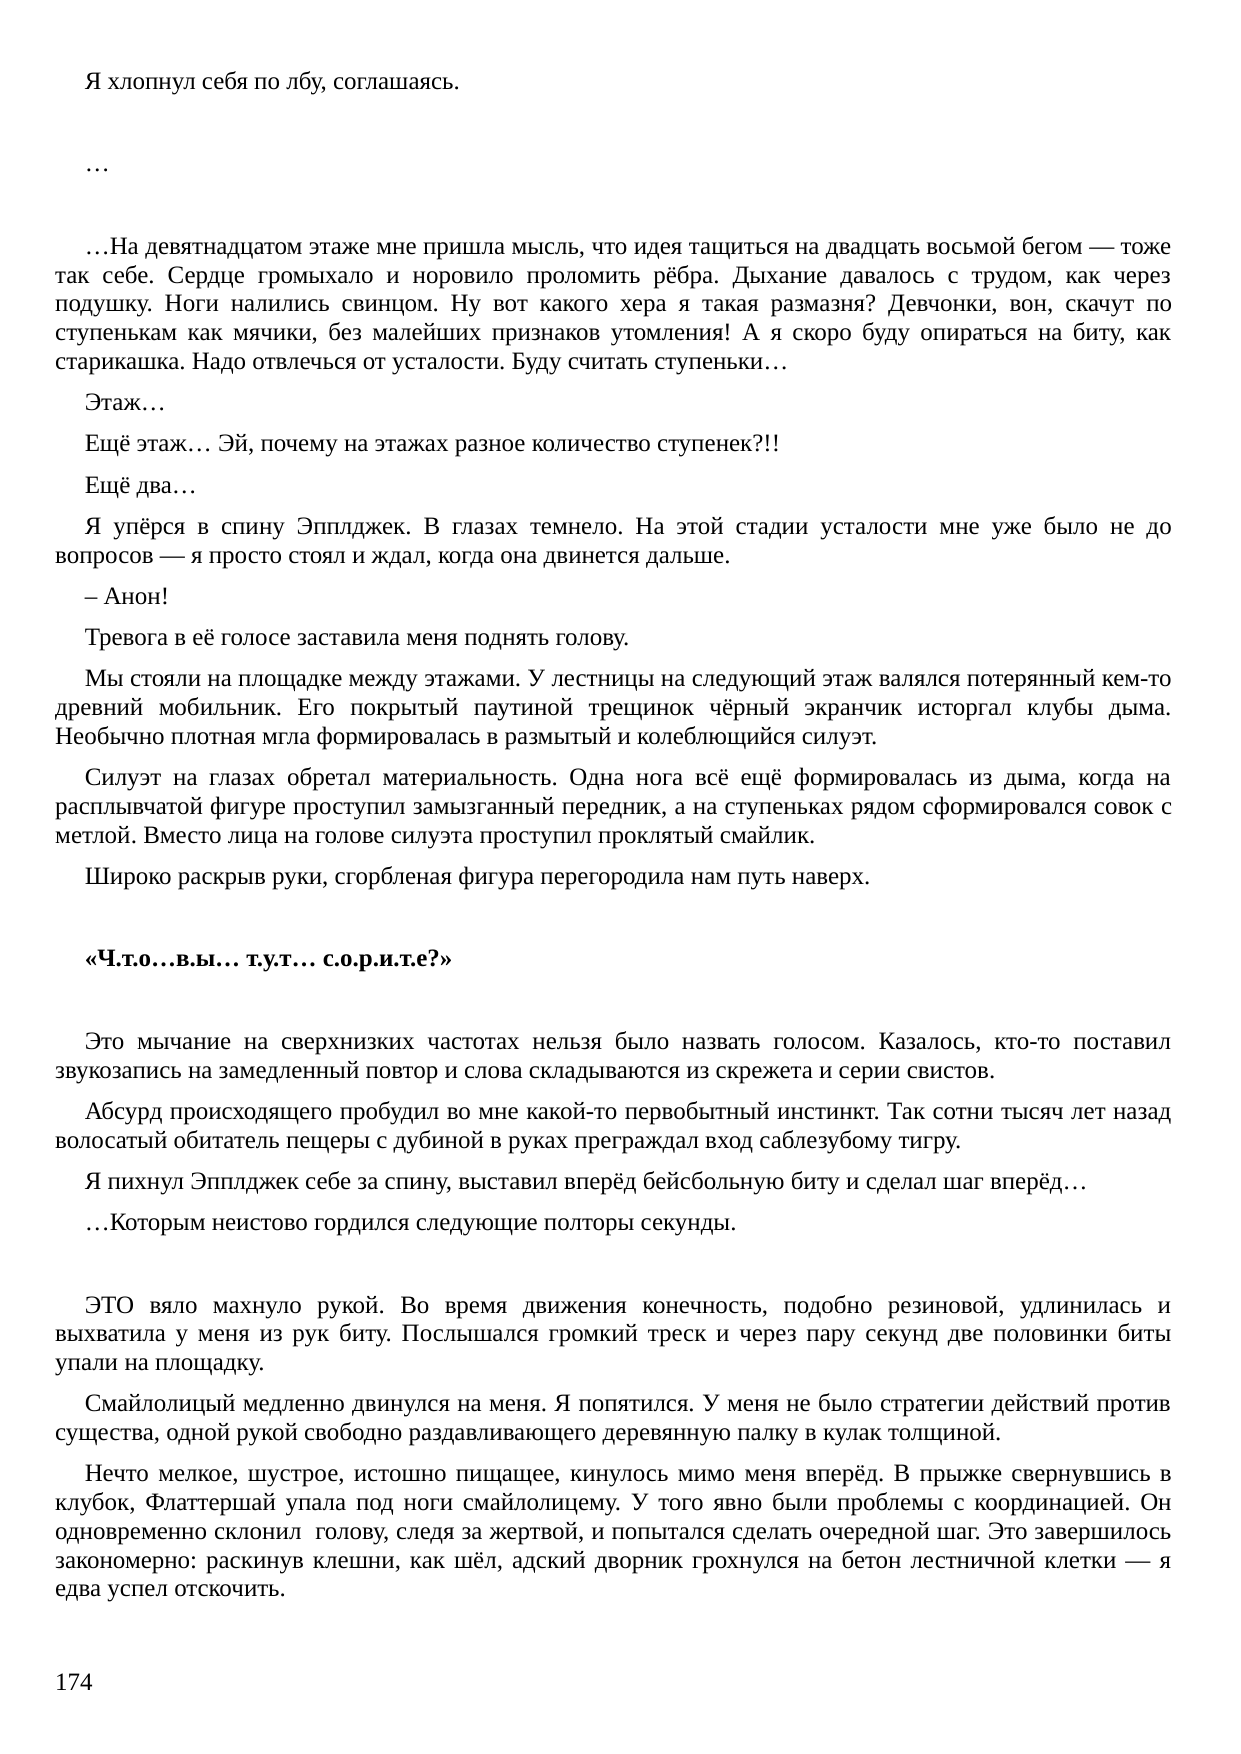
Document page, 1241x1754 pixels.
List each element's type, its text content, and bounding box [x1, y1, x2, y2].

text Этаж… [55, 387, 1173, 416]
text Я пихнул Эпплджек себе за спину, выставил вперёд бейсбольную биту и сделал шаг вперёд… [55, 1166, 1173, 1195]
text … [55, 148, 1173, 177]
text Тревога в её голосе заставила меня поднять голову. [55, 622, 1173, 651]
text – Анон! [55, 581, 1173, 610]
text …Которым неистово гордился следующие полторы секунды. [55, 1207, 1173, 1236]
text Ещё два… [55, 470, 1173, 498]
text Широко раскрыв руки, сгорбленая фигура перегородила нам путь наверх. [55, 861, 1173, 890]
text Нечто мелкое, шустрое, истошно пищащее, кинулось мимо меня вперёд. В прыжке свернувшись в клубок, Флаттершай упала под ноги смайлолицему. У того явно были проблемы с координацией. Он одновременно склонил голову, следя за жертвой, и попытался сделать очередной шаг. Это завершилось закономерно: раскинув клешни, как шёл, адский дворник грохнулся на бетон лестничной клетки — я едва успел отскочить. [55, 1458, 1173, 1602]
text «Ч.т.о…в.ы… т.у.т… с.о.р.и.т.е?» [55, 943, 1173, 972]
text Это мычание на сверхнизких частотах нельзя было назвать голосом. Казалось, кто-то поставил звукозапись на замедленный повтор и слова складываются из скрежета и серии свистов. [55, 1026, 1173, 1083]
text Смайлолицый медленно двинулся на меня. Я попятился. У меня не было стратегии действий против существа, одной рукой свободно раздавливающего деревянную палку в кулак толщиной. [55, 1388, 1173, 1446]
text ЭТО вяло махнуло рукой. Во время движения конечность, подобно резиновой, удлинилась и выхватила у меня из рук биту. Послышался громкий треск и через пару секунд две половинки биты упали на площадку. [55, 1290, 1173, 1376]
text …На девятнадцатом этаже мне пришла мысль, что идея тащиться на двадцать восьмой бегом — тоже так себе. Сердце громыхало и норовило проломить рёбра. Дыхание давалось с трудом, как через подушку. Ноги налились свинцом. Ну вот какого хера я такая размазня? Девчонки, вон, скачут по ступенькам как мячики, без малейших признаков утомления! А я скоро буду опираться на биту, как старикашка. Надо отвлечься от усталости. Буду считать ступеньки… [55, 231, 1173, 375]
text Мы стояли на площадке между этажами. У лестницы на следующий этаж валялся потерянный кем-то древний мобильник. Его покрытый паутиной трещинок чёрный экранчик исторгал клубы дыма. Необычно плотная мгла формировалась в размытый и колеблющийся силуэт. [55, 663, 1173, 750]
text Силуэт на глазах обретал материальность. Одна нога всё ещё формировалась из дыма, когда на расплывчатой фигуре проступил замызганный передник, а на ступеньках рядом сформировался совок с метлой. Вместо лица на голове силуэта проступил проклятый смайлик. [55, 762, 1173, 848]
text Я упёрся в спину Эпплджек. В глазах темнело. На этой стадии усталости мне уже было не до вопросов — я просто стоял и ждал, когда она двинется дальше. [55, 511, 1173, 568]
text Абсурд происходящего пробудил во мне какой-то первобытный инстинкт. Так сотни тысяч лет назад волосатый обитатель пещеры с дубиной в руках преграждал вход саблезубому тигру. [55, 1096, 1173, 1153]
text Я хлопнул себя по лбу, соглашаясь. [55, 66, 1173, 95]
text Ещё этаж… Эй, почему на этажах разное количество ступенек?!! [55, 428, 1173, 457]
